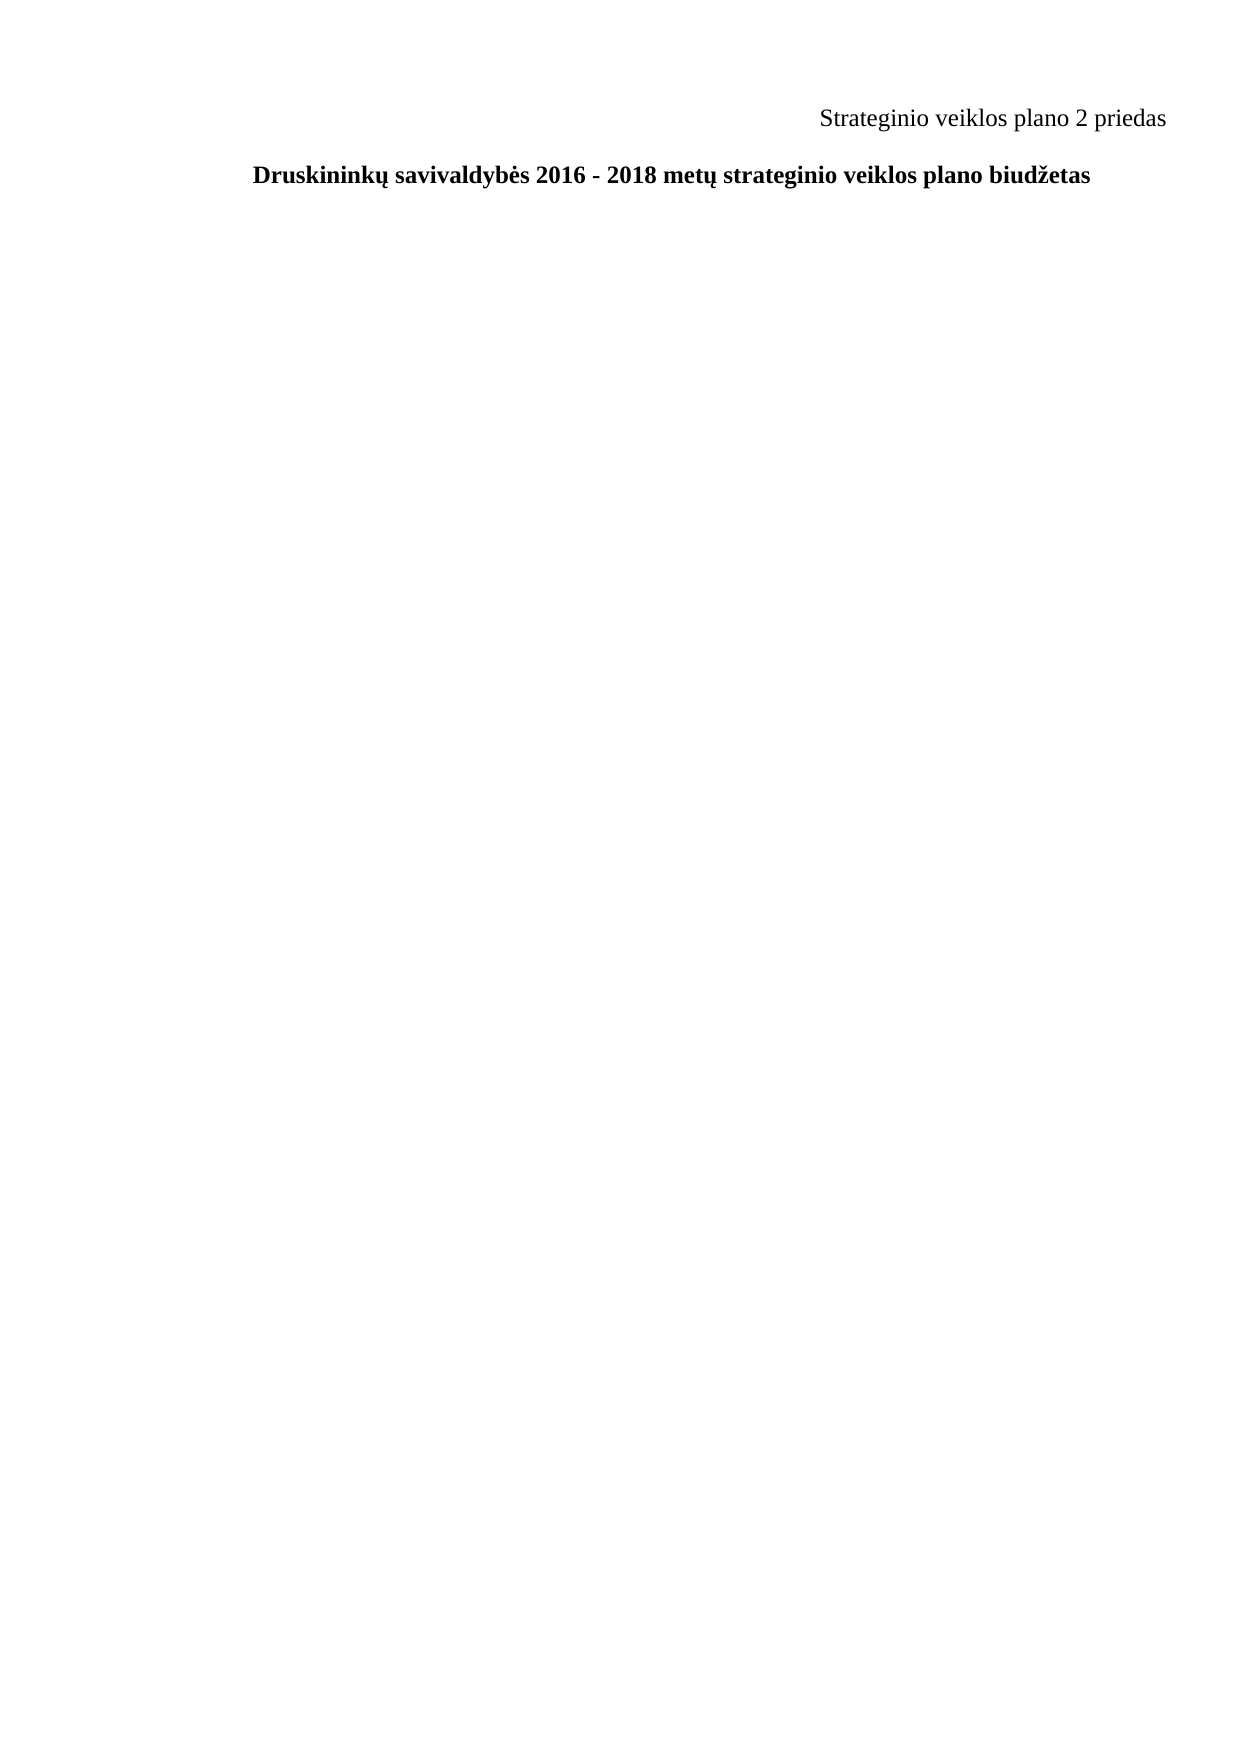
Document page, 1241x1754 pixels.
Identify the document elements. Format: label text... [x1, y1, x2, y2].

text Strateginio veiklos plano 2 priedas [177, 103, 1166, 131]
text Druskininkų savivaldybės 2016 - 2018 metų strateginio veiklos plano biudžetas [177, 160, 1166, 189]
